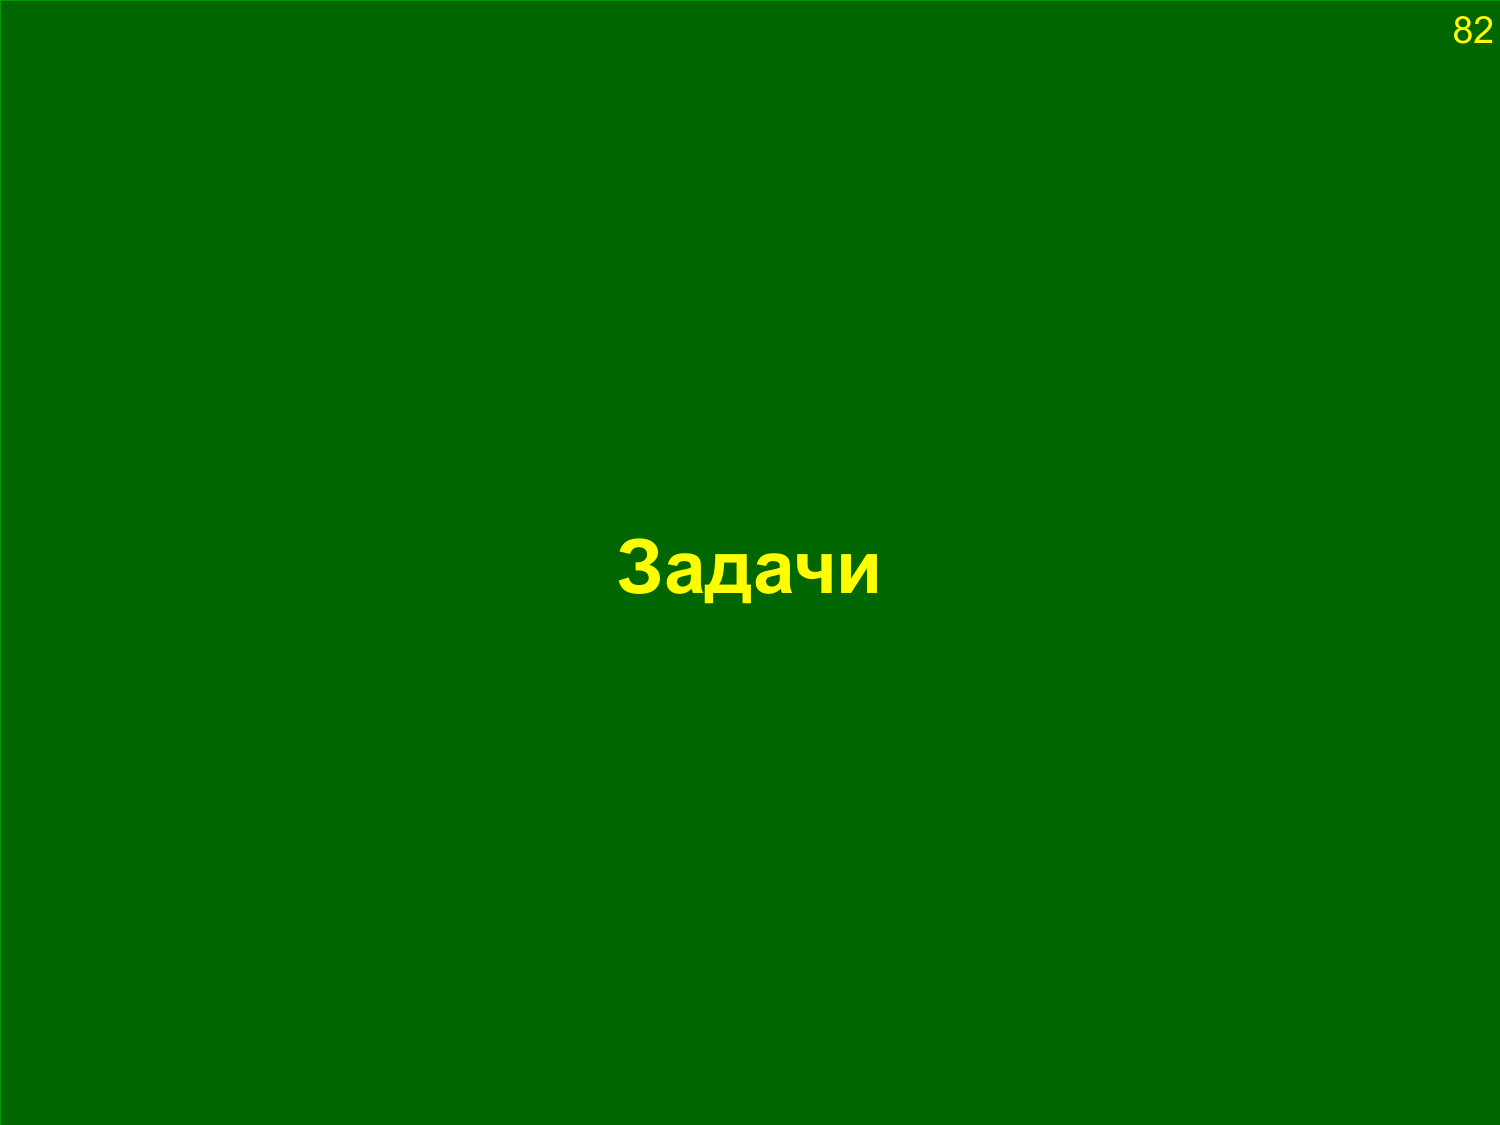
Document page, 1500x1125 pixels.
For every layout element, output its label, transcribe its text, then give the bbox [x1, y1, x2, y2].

title Задачи [75, 473, 1425, 662]
